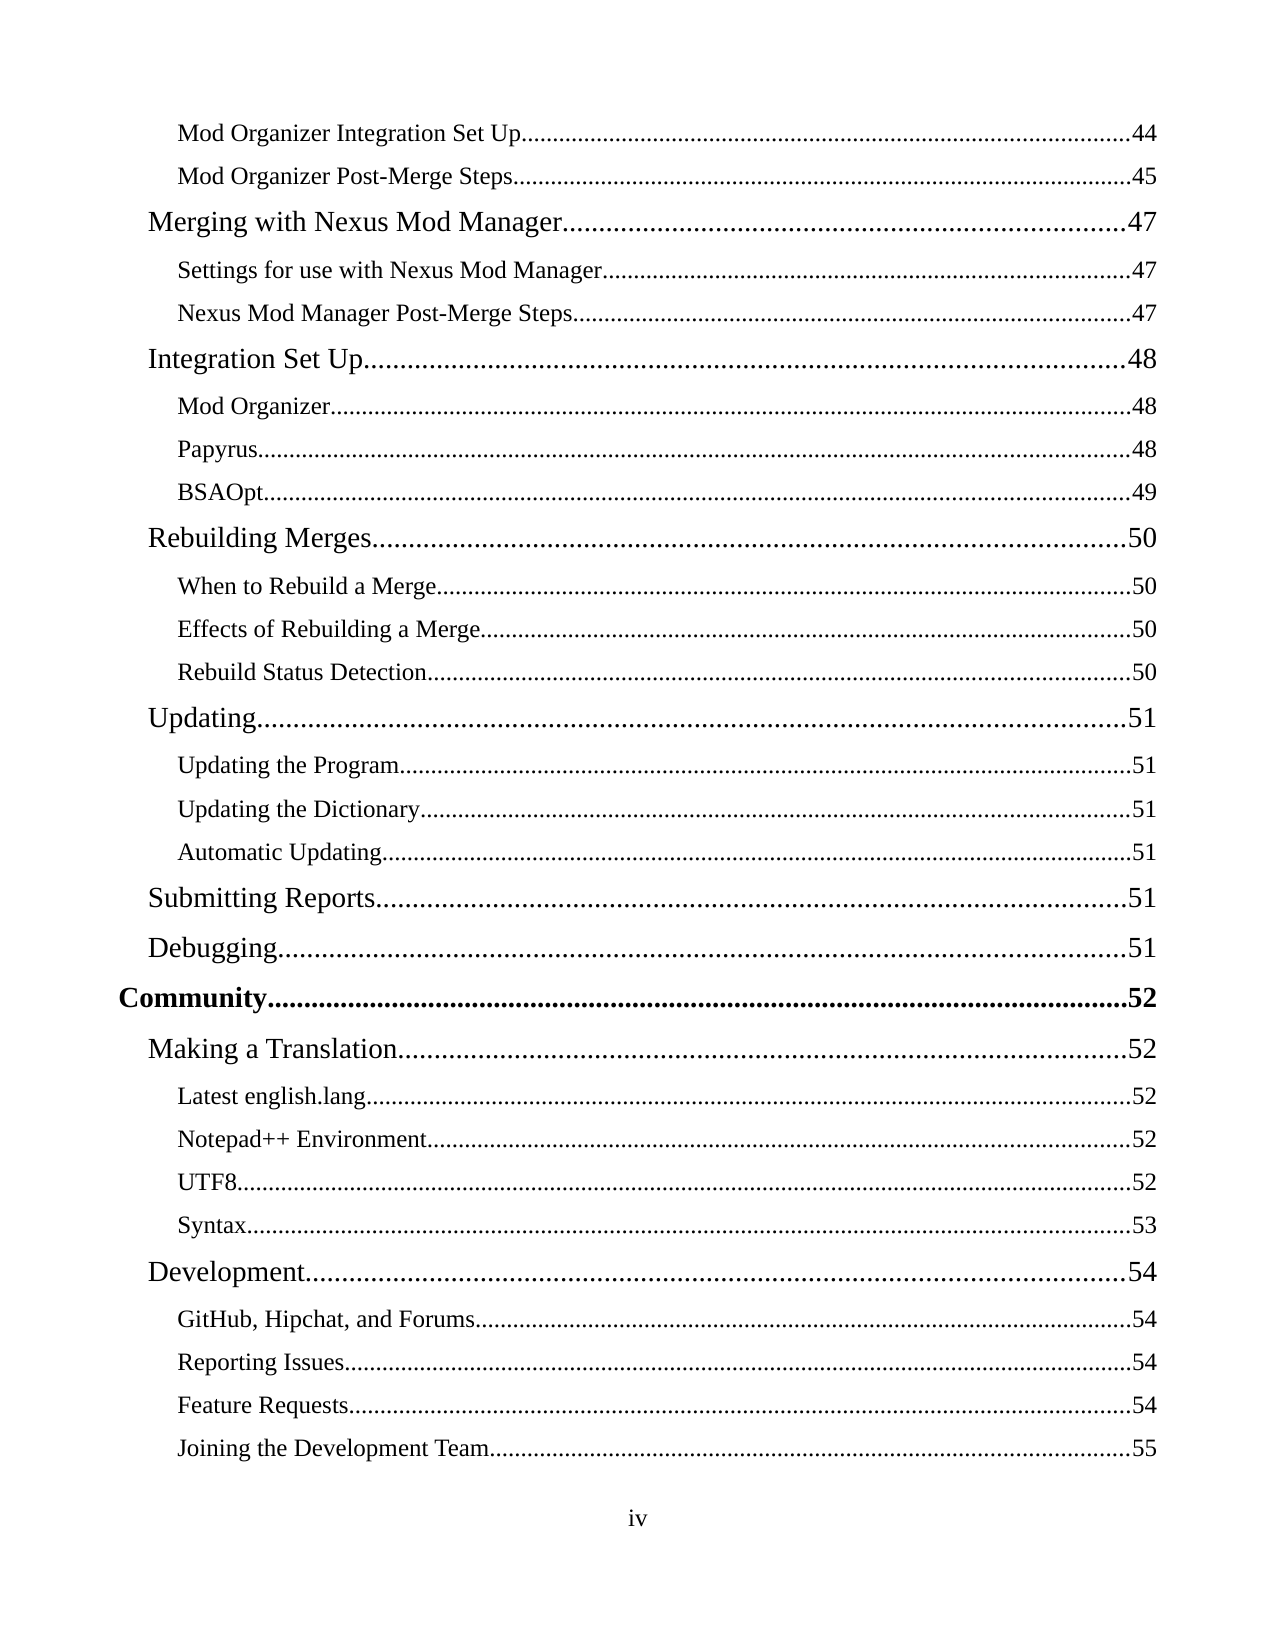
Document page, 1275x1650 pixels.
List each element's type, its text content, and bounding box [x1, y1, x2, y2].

text Rebuilding Merges 50 [148, 521, 1157, 554]
text Mod Organizer 48 [177, 391, 1157, 420]
text Reporting Issues 54 [177, 1347, 1157, 1376]
text Updating the Program 51 [177, 751, 1157, 779]
text Nexus Mod Manager Post-Merge Steps 47 [177, 298, 1157, 327]
text Merging with Nexus Mod Manager 47 [148, 204, 1157, 238]
text Joining the Development Team 55 [177, 1433, 1157, 1462]
text UTF8 52 [177, 1167, 1157, 1196]
text GitHub, Hipchat, and Forums 54 [177, 1304, 1157, 1333]
text Effects of Rebuilding a Merge 50 [177, 614, 1157, 643]
text Development 54 [148, 1254, 1157, 1287]
text When to Rebuild a Merge 50 [177, 571, 1157, 600]
text Community 52 [118, 981, 1157, 1014]
text Mod Organizer Post-Merge Steps 45 [177, 161, 1157, 190]
text Integration Set Up 48 [148, 341, 1157, 374]
text Notepad++ Environment 52 [177, 1124, 1157, 1153]
text Updating 51 [148, 700, 1157, 734]
text BSAOpt 49 [177, 477, 1157, 506]
text Mod Organizer Integration Set Up 44 [177, 118, 1157, 147]
text Updating the Dictionary 51 [177, 794, 1157, 822]
text Papyrus 48 [177, 434, 1157, 463]
text Settings for use with Nexus Mod Manager 47 [177, 255, 1157, 283]
text Submitting Reports 51 [148, 880, 1157, 913]
text Making a Translation 52 [148, 1031, 1157, 1064]
text Syntax 53 [177, 1211, 1157, 1239]
text Feature Requests 54 [177, 1390, 1157, 1419]
text Automatic Updating 51 [177, 837, 1157, 866]
text Debugging 51 [148, 930, 1157, 964]
text Rebuild Status Detection 50 [177, 657, 1157, 686]
text Latest english.lang 52 [177, 1081, 1157, 1110]
